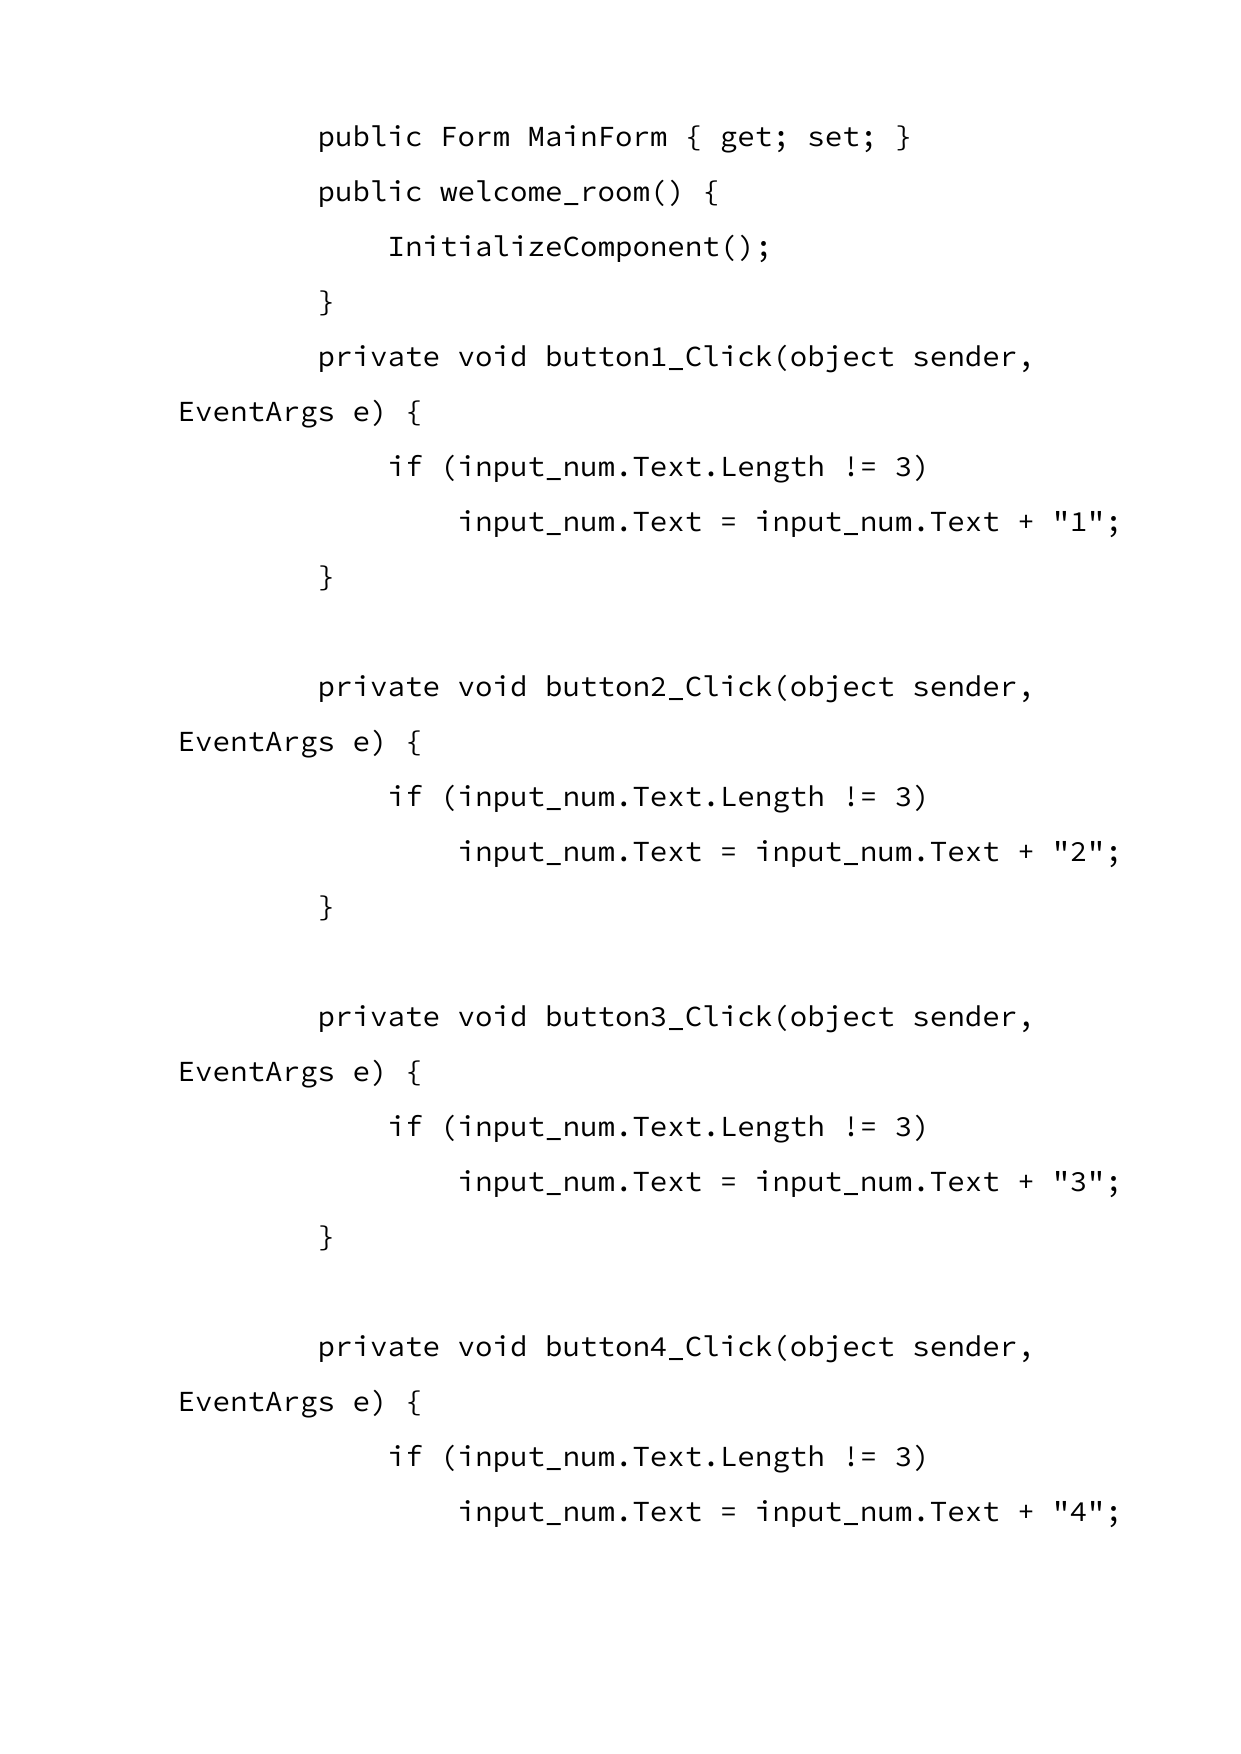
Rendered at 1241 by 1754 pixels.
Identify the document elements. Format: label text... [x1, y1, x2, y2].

text InitializeComponent(); [177, 228, 1181, 265]
text private void button1_Click(object sender, EventArgs e) { [177, 338, 1181, 430]
text } [177, 1218, 1181, 1255]
text input_num.Text = input_num.Text + "1"; [177, 503, 1181, 540]
text if (input_num.Text.Length != 3) [177, 778, 1181, 815]
text } [177, 558, 1181, 595]
text public welcome_room() { [177, 173, 1181, 210]
text private void button2_Click(object sender, EventArgs e) { [177, 668, 1181, 760]
text } [177, 283, 1181, 320]
text public Form MainForm { get; set; } [177, 118, 1181, 155]
text input_num.Text = input_num.Text + "2"; [177, 833, 1181, 870]
text private void button3_Click(object sender, EventArgs e) { [177, 998, 1181, 1090]
text private void button4_Click(object sender, EventArgs e) { [177, 1328, 1181, 1420]
text input_num.Text = input_num.Text + "4"; [177, 1493, 1181, 1530]
text if (input_num.Text.Length != 3) [177, 1108, 1181, 1145]
text if (input_num.Text.Length != 3) [177, 1438, 1181, 1475]
text input_num.Text = input_num.Text + "3"; [177, 1163, 1181, 1200]
text if (input_num.Text.Length != 3) [177, 448, 1181, 485]
text } [177, 888, 1181, 925]
